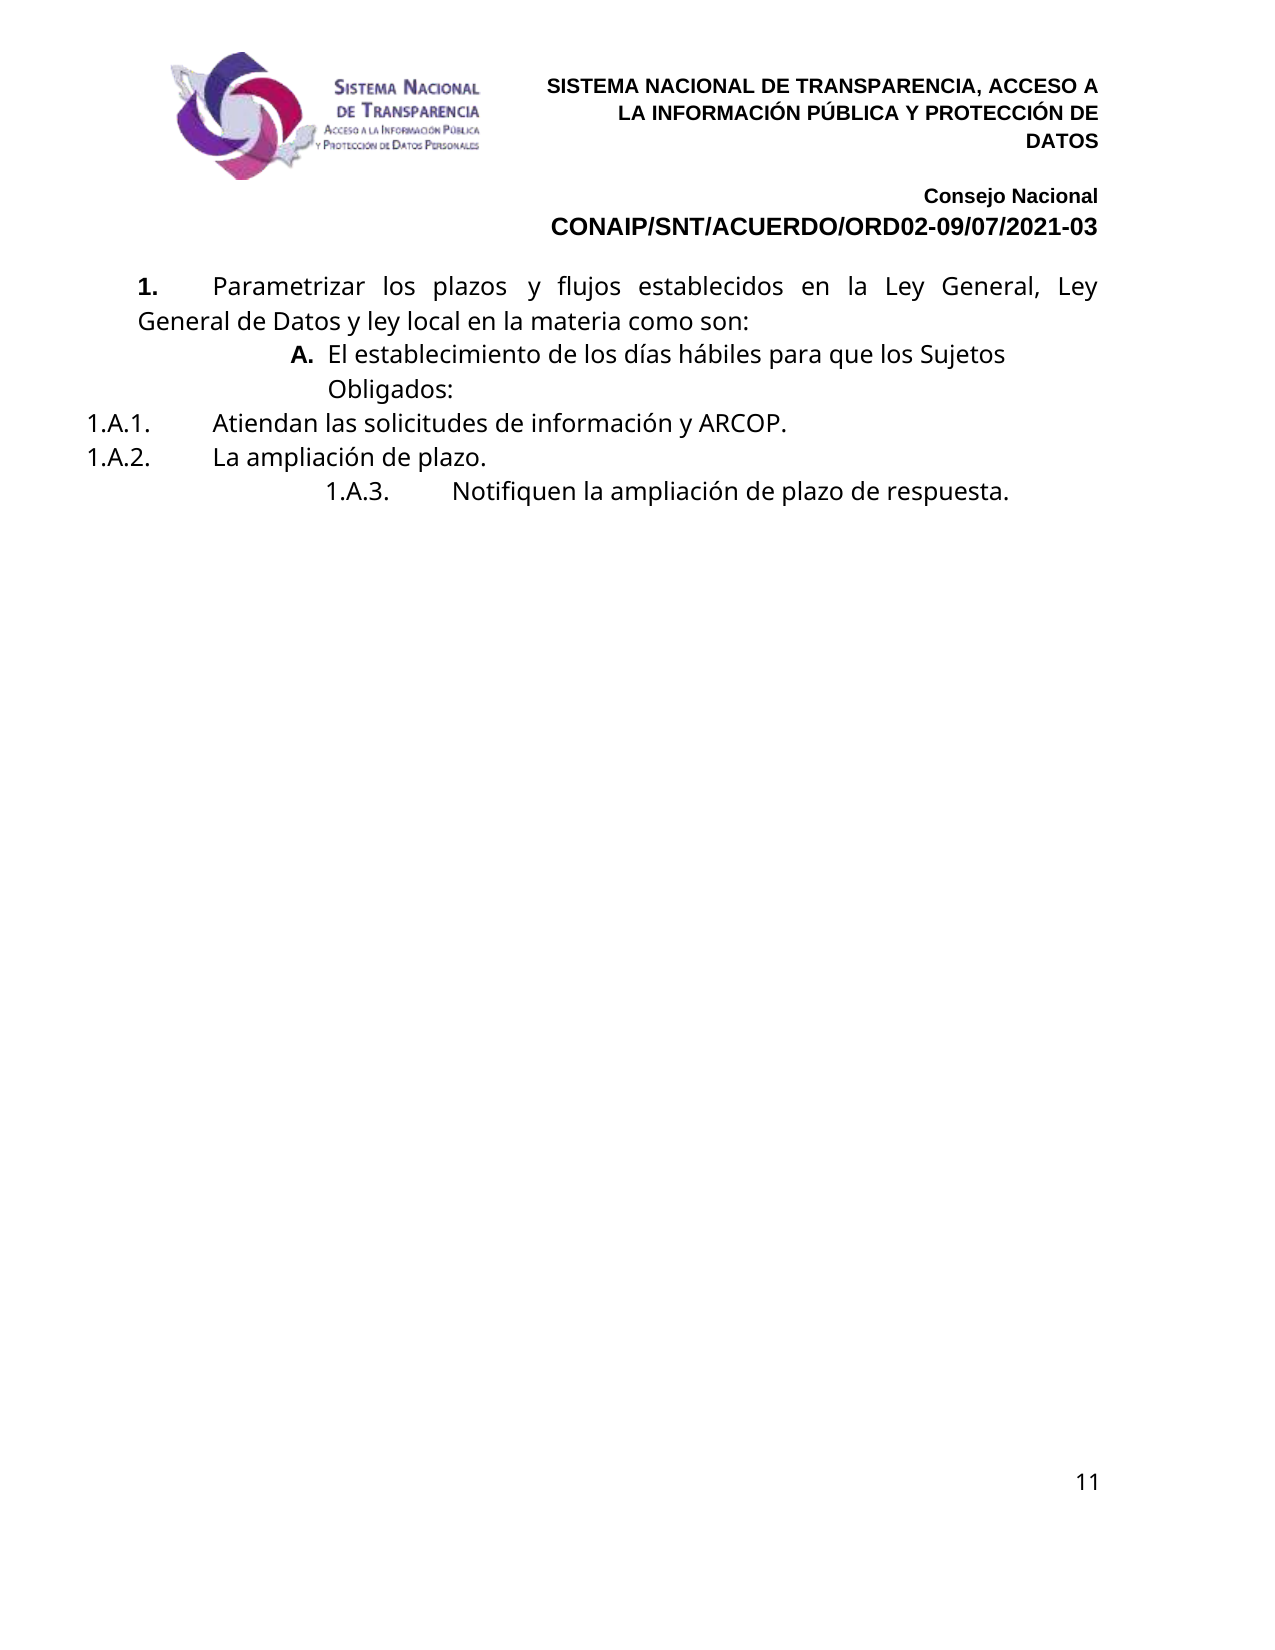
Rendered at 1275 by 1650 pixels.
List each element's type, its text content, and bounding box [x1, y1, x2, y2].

list Atiendan las solicitudes de información y ARCOP. [86, 405, 1123, 439]
list El establecimiento de los días hábiles para que los Sujetos Obligados: [290, 337, 1123, 405]
list La ampliación de plazo. [86, 439, 1123, 473]
list Parametrizar los plazos y flujos establecidos en la Ley General, Ley General de Datos y ley local en la materia como son: [137, 269, 1098, 337]
list Notifiquen la ampliación de plazo de respuesta. [325, 473, 1123, 507]
